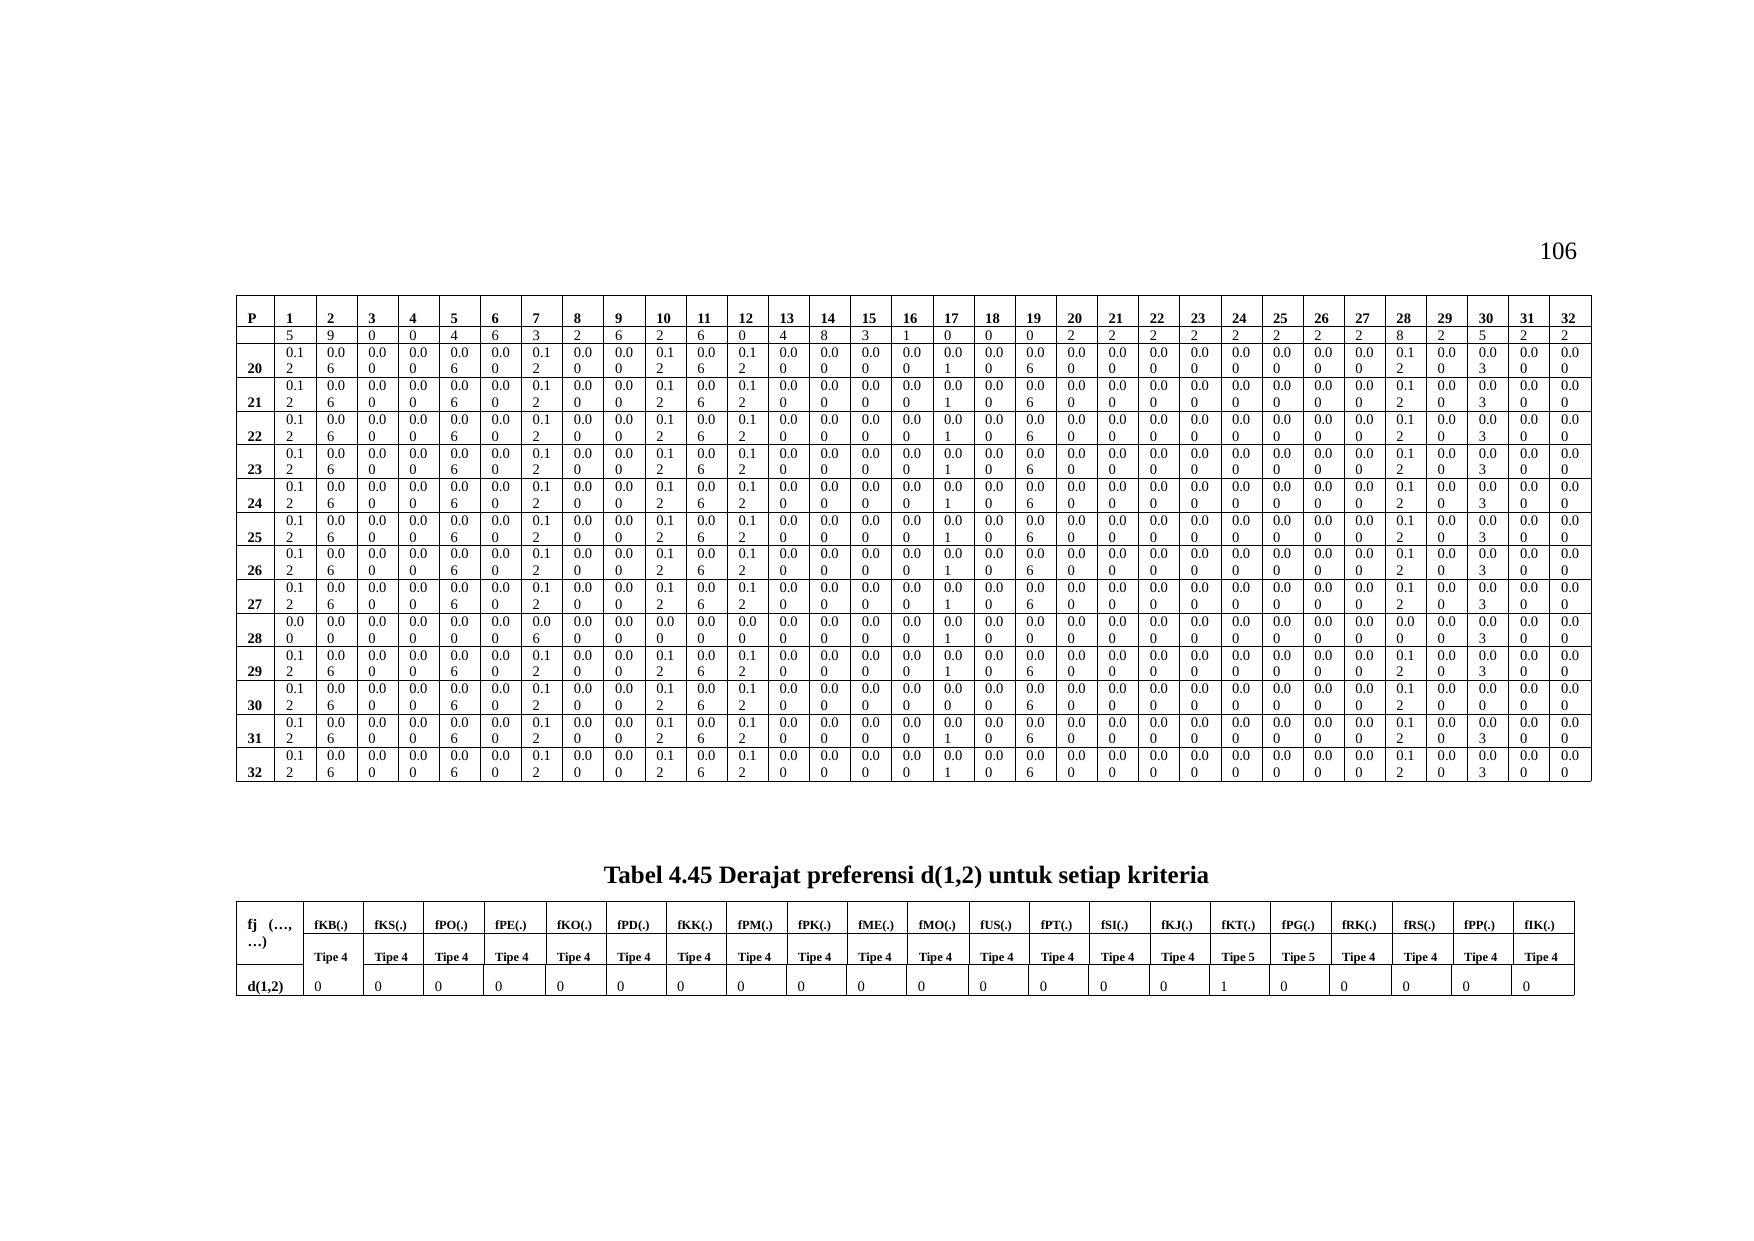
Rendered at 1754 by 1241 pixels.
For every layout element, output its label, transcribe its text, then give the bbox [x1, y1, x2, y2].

table_cell Tipe 4 [1030, 934, 1089, 964]
table_cell 0.12 [1386, 715, 1426, 747]
table_header 29 [1427, 296, 1467, 326]
table_cell 0.06 [1016, 412, 1056, 444]
table_cell 0.00 [399, 580, 439, 612]
table_cell 0.00 [1345, 748, 1385, 781]
table_cell 0.06 [440, 748, 480, 781]
table_cell 0.00 [481, 412, 521, 444]
table_cell 0.00 [1180, 580, 1221, 612]
table_cell 0.03 [1468, 445, 1508, 478]
table_cell 0.00 [1509, 479, 1549, 512]
table_cell 0.00 [1263, 647, 1303, 680]
table_cell 0.00 [769, 715, 809, 747]
table_cell Tipe 4 [424, 934, 484, 964]
table_cell 0.00 [769, 546, 809, 579]
table_cell 5 [1468, 327, 1508, 343]
table_header fPP(.) [1454, 902, 1513, 932]
table_cell 0.00 [1345, 513, 1385, 545]
table_cell 8 [810, 327, 850, 343]
table_cell 0.00 [358, 412, 398, 444]
table_cell 0.00 [399, 344, 439, 377]
table_cell 2 [563, 327, 603, 343]
table_cell 0.00 [1139, 647, 1179, 680]
table_header 31 [1509, 296, 1549, 326]
table_cell 0.03 [1468, 748, 1508, 781]
table_cell 0.12 [1386, 580, 1426, 612]
table_header 28 [1386, 296, 1426, 326]
table_cell 0.00 [1550, 681, 1591, 713]
table_cell 0.00 [1222, 513, 1262, 545]
table_cell 0.00 [892, 748, 933, 781]
table_cell 0.00 [604, 681, 645, 713]
table_cell Tipe 4 [304, 934, 363, 964]
table_cell 0.06 [687, 513, 727, 545]
table_header 11 [687, 296, 727, 326]
table_cell 0.00 [769, 445, 809, 478]
table_cell 0.00 [1427, 445, 1467, 478]
table_cell 0.00 [769, 412, 809, 444]
table_header 17 [934, 296, 974, 326]
table_cell 0.06 [317, 546, 357, 579]
table_cell 0.03 [1468, 344, 1508, 377]
table_cell 0.00 [1057, 412, 1097, 444]
table_cell 0.06 [687, 344, 727, 377]
table_cell 0.01 [934, 614, 974, 646]
table_cell 0.00 [810, 479, 850, 512]
table_cell 0.00 [1139, 614, 1179, 646]
table_cell 0.06 [440, 546, 480, 579]
table_cell 0.01 [934, 513, 974, 545]
table_cell 0.00 [1139, 580, 1179, 612]
table_cell 0.00 [1509, 546, 1549, 579]
table_cell 0.00 [1098, 513, 1138, 545]
table_header 32 [1550, 296, 1591, 326]
table_header fKB(.) [304, 902, 363, 932]
table_cell 0.00 [1304, 378, 1344, 411]
table_cell 0.06 [1016, 647, 1056, 680]
table_header fPK(.) [788, 902, 847, 932]
table_header 8 [563, 296, 603, 326]
table_cell 9 [317, 327, 357, 343]
table_cell 0.00 [1180, 647, 1221, 680]
table_cell 0.00 [810, 580, 850, 612]
table_cell 0.00 [604, 344, 645, 377]
table_cell 0.00 [1427, 513, 1467, 545]
table_cell 0 [1330, 965, 1391, 995]
table_cell 0.12 [646, 580, 686, 612]
table_cell 0.06 [687, 412, 727, 444]
table_cell 26 [237, 546, 274, 579]
table_cell 0.00 [1509, 715, 1549, 747]
table_header fKT(.) [1211, 902, 1270, 932]
table_cell 0.12 [646, 748, 686, 781]
table_cell 0.00 [1057, 715, 1097, 747]
table_header 20 [1057, 296, 1097, 326]
table_cell 0.00 [1427, 546, 1467, 579]
table_cell 0.00 [892, 580, 933, 612]
table_cell 30 [237, 681, 274, 713]
table_cell 2 [1509, 327, 1549, 343]
table_cell 0.00 [604, 445, 645, 478]
table_cell 0.12 [1386, 344, 1426, 377]
table_cell 0.00 [1263, 614, 1303, 646]
table_cell 0.00 [399, 479, 439, 512]
table_cell 0.00 [1345, 445, 1385, 478]
table_cell 0.00 [892, 445, 933, 478]
table_cell 0.00 [1427, 614, 1467, 646]
table_cell 0.00 [810, 344, 850, 377]
table_cell 0.06 [317, 445, 357, 478]
table_cell 0.00 [769, 344, 809, 377]
table_cell 0.12 [646, 378, 686, 411]
table_cell 0 [484, 965, 545, 995]
table_cell Tipe 4 [1454, 934, 1513, 964]
table_cell 27 [237, 580, 274, 612]
table_cell 0 [847, 965, 906, 995]
table_cell 0.00 [317, 614, 357, 646]
table_cell 0.00 [358, 580, 398, 612]
table_cell 0.00 [1098, 546, 1138, 579]
table_header 9 [604, 296, 645, 326]
table_cell 0.00 [604, 479, 645, 512]
table_cell 2 [646, 327, 686, 343]
table_cell 0.00 [851, 479, 891, 512]
table_cell 0.00 [1180, 378, 1221, 411]
table_header fSI(.) [1090, 902, 1150, 932]
table_cell 0.12 [728, 580, 768, 612]
table_cell Tipe 4 [547, 934, 606, 964]
table_cell 0.03 [1468, 513, 1508, 545]
table_header 10 [646, 296, 686, 326]
table_header 7 [522, 296, 562, 326]
table_cell 0.06 [440, 715, 480, 747]
table_cell 0.00 [440, 614, 480, 646]
table_cell 0.01 [934, 378, 974, 411]
table_cell 0.00 [1263, 513, 1303, 545]
table_cell 0.12 [522, 715, 562, 747]
table_cell 0.00 [1098, 715, 1138, 747]
table_cell 0.12 [275, 681, 316, 713]
table_cell 0.06 [1016, 344, 1056, 377]
table_cell 0 [1270, 965, 1329, 995]
table_cell 0.00 [1304, 748, 1344, 781]
table_cell 0.00 [851, 546, 891, 579]
table_cell 0.12 [646, 546, 686, 579]
table_cell Tipe 4 [364, 934, 423, 964]
table_cell 0.12 [646, 513, 686, 545]
table_cell 0.00 [399, 546, 439, 579]
table_cell 0.00 [975, 580, 1015, 612]
table_cell 0.00 [1509, 445, 1549, 478]
table_cell 0.00 [1304, 614, 1344, 646]
table_cell 0.06 [1016, 378, 1056, 411]
table_cell 0.00 [1057, 748, 1097, 781]
table_cell 0.00 [1098, 681, 1138, 713]
table_cell 0.00 [1509, 344, 1549, 377]
table_cell 0.00 [1427, 681, 1467, 713]
table_cell 0.00 [1180, 546, 1221, 579]
table_cell 6 [481, 327, 521, 343]
table_cell 0.00 [1098, 614, 1138, 646]
table_cell 0.00 [1345, 546, 1385, 579]
table_cell 0.00 [399, 715, 439, 747]
table_cell 0.03 [1468, 546, 1508, 579]
table_cell 2 [1222, 327, 1262, 343]
table_cell 0.03 [1468, 378, 1508, 411]
table_cell 0.03 [1468, 580, 1508, 612]
table_cell 0.12 [1386, 546, 1426, 579]
table_cell 0.00 [1263, 580, 1303, 612]
table_cell 0.00 [1222, 344, 1262, 377]
table_cell 0.06 [522, 614, 562, 646]
table_cell 4 [440, 327, 480, 343]
table_cell 0.00 [563, 580, 603, 612]
table_cell 0.12 [522, 647, 562, 680]
table_cell 0.00 [851, 647, 891, 680]
table_cell 0.12 [646, 344, 686, 377]
table_cell 0.06 [687, 546, 727, 579]
table_cell 0.00 [1386, 614, 1426, 646]
table_cell 0.00 [1263, 715, 1303, 747]
table_cell 0.00 [1222, 748, 1262, 781]
table_cell 0.06 [687, 748, 727, 781]
table_cell 0.00 [1139, 344, 1179, 377]
table_cell 0.12 [728, 344, 768, 377]
table_cell 0.06 [1016, 513, 1056, 545]
table_cell 5 [275, 327, 316, 343]
table_header 24 [1222, 296, 1262, 326]
table_header 19 [1016, 296, 1056, 326]
table_cell 0.12 [728, 748, 768, 781]
table_cell 0 [304, 964, 363, 995]
table_cell 0.00 [1180, 513, 1221, 545]
table_cell Tipe 4 [1514, 934, 1574, 964]
table_cell 0.00 [810, 614, 850, 646]
table_cell 0.00 [1550, 378, 1591, 411]
table_cell 32 [237, 748, 274, 781]
table_cell 29 [237, 647, 274, 680]
table_cell 0.00 [1057, 614, 1097, 646]
table_header fUS(.) [970, 902, 1029, 932]
table_cell 0.00 [646, 614, 686, 646]
table_cell 0.12 [522, 445, 562, 478]
table_cell 0.06 [1016, 546, 1056, 579]
table_cell 0.00 [1180, 344, 1221, 377]
table_cell 0 [364, 965, 423, 995]
table_cell 0.00 [1098, 445, 1138, 478]
table_cell 0.00 [358, 614, 398, 646]
table_header 23 [1180, 296, 1221, 326]
table_cell 0 [1150, 965, 1209, 995]
table_cell 0.00 [481, 378, 521, 411]
table_cell 0.00 [892, 647, 933, 680]
table_header 30 [1468, 296, 1508, 326]
table_cell 0.00 [1057, 681, 1097, 713]
table_header 18 [975, 296, 1015, 326]
table_cell 0.01 [934, 412, 974, 444]
table_cell 0.00 [1304, 681, 1344, 713]
table_header 3 [358, 296, 398, 326]
table_cell 0.06 [687, 580, 727, 612]
table_cell 0.06 [687, 647, 727, 680]
table_cell 0.00 [1304, 412, 1344, 444]
table_cell 0.00 [934, 681, 974, 713]
table_cell 0.00 [481, 513, 521, 545]
table_cell 0.12 [522, 748, 562, 781]
table_cell 0.06 [440, 412, 480, 444]
table_cell 4 [769, 327, 809, 343]
table_cell 0.00 [1180, 748, 1221, 781]
table_cell 0.00 [810, 445, 850, 478]
table_cell 0.00 [892, 378, 933, 411]
table_cell 0.06 [1016, 445, 1056, 478]
table_cell 0.00 [851, 412, 891, 444]
table_cell 2 [1550, 327, 1591, 343]
table_cell 0.00 [810, 412, 850, 444]
table_cell 0.12 [728, 647, 768, 680]
table_cell 0.06 [440, 647, 480, 680]
table_cell 0.00 [1304, 479, 1344, 512]
table_header 26 [1304, 296, 1344, 326]
table_header fKO(.) [547, 902, 606, 932]
table_cell 0.00 [1550, 748, 1591, 781]
table_cell 0.00 [1427, 715, 1467, 747]
table_cell 0.00 [1180, 715, 1221, 747]
table_cell 0.00 [1180, 445, 1221, 478]
table_header fKJ(.) [1151, 902, 1210, 932]
table_cell 0.00 [1550, 513, 1591, 545]
table_cell 0.00 [358, 647, 398, 680]
table_cell 0.12 [728, 445, 768, 478]
table_cell 0.00 [1098, 479, 1138, 512]
table_cell 0.12 [646, 479, 686, 512]
table_cell 0.00 [481, 344, 521, 377]
table_cell 0.00 [1139, 412, 1179, 444]
table_cell 2 [1427, 327, 1467, 343]
table_cell 0.01 [934, 445, 974, 478]
table_cell 0.00 [1222, 378, 1262, 411]
table_cell 0.00 [769, 479, 809, 512]
table_header fPG(.) [1271, 902, 1331, 932]
table_header 12 [728, 296, 768, 326]
table_cell 0.00 [851, 445, 891, 478]
table_cell 0.00 [1222, 580, 1262, 612]
table_cell 0.01 [934, 344, 974, 377]
table_cell 0.00 [399, 513, 439, 545]
table_cell 0.00 [892, 513, 933, 545]
table_cell 0.06 [440, 479, 480, 512]
table_cell 0.00 [399, 647, 439, 680]
table_cell 0 [667, 965, 726, 995]
table_cell 0.00 [810, 715, 850, 747]
table_cell 28 [237, 614, 274, 646]
table_cell 0 [1452, 965, 1511, 995]
table_cell 0.00 [892, 412, 933, 444]
table_cell 0.00 [1098, 748, 1138, 781]
table_cell 0.00 [1263, 546, 1303, 579]
table_header 16 [892, 296, 933, 326]
table_cell 0.06 [440, 681, 480, 713]
table_cell 0.00 [1427, 412, 1467, 444]
table_cell 0.00 [1139, 445, 1179, 478]
table_cell 0.00 [1509, 513, 1549, 545]
table_cell 0.00 [399, 412, 439, 444]
table_cell 3 [851, 327, 891, 343]
table_cell 0 [607, 965, 666, 995]
table_cell 0.00 [810, 546, 850, 579]
table_cell 0.03 [1468, 647, 1508, 680]
table_cell 0.00 [851, 614, 891, 646]
table_cell Tipe 4 [848, 934, 907, 964]
table_cell 0.00 [1016, 614, 1056, 646]
table_cell 0.00 [1304, 546, 1344, 579]
table_cell 0 [934, 327, 974, 343]
table_cell 0.06 [440, 513, 480, 545]
table_cell 3 [522, 327, 562, 343]
table_cell 0.00 [1139, 513, 1179, 545]
table_cell 0.00 [1139, 378, 1179, 411]
table_cell 0.06 [1016, 580, 1056, 612]
table_cell 0.00 [1550, 546, 1591, 579]
table_header fME(.) [848, 902, 907, 932]
table_cell 24 [237, 479, 274, 512]
table_cell 0.00 [358, 445, 398, 478]
table_cell 0.00 [1180, 614, 1221, 646]
table_cell 0.12 [728, 412, 768, 444]
table_cell 0.12 [275, 344, 316, 377]
table_cell 0.00 [604, 378, 645, 411]
table_cell 0.06 [1016, 715, 1056, 747]
table_cell 0.12 [646, 681, 686, 713]
table_cell 0.06 [687, 445, 727, 478]
table_cell 0.00 [810, 681, 850, 713]
table_cell 0.00 [1180, 412, 1221, 444]
table_cell 2 [1263, 327, 1303, 343]
table_cell 0.00 [604, 546, 645, 579]
table_cell 0.00 [769, 378, 809, 411]
table_cell 0 [969, 965, 1028, 995]
table_cell 0.00 [1263, 479, 1303, 512]
table_cell 0.00 [1057, 580, 1097, 612]
table_cell 0.12 [728, 715, 768, 747]
table_cell 0.00 [1427, 748, 1467, 781]
table_cell 0.00 [975, 344, 1015, 377]
table_cell 0.00 [975, 412, 1015, 444]
table_cell 0.00 [851, 715, 891, 747]
table_cell 0.00 [604, 614, 645, 646]
table_cell 0.00 [1550, 614, 1591, 646]
table_cell 0.00 [1139, 748, 1179, 781]
table_cell Tipe 5 [1211, 934, 1270, 964]
table_cell 0.00 [481, 647, 521, 680]
table_cell 0.00 [1222, 681, 1262, 713]
table_cell Tipe 5 [1271, 934, 1331, 964]
table_header fPT(.) [1030, 902, 1089, 932]
table_cell 0.12 [1386, 681, 1426, 713]
table_cell 0 [1512, 965, 1574, 995]
table_cell 0.06 [317, 647, 357, 680]
table_cell 0.00 [1427, 344, 1467, 377]
table_cell 0.06 [317, 748, 357, 781]
table_cell Tipe 4 [727, 934, 787, 964]
table_cell 0.01 [934, 647, 974, 680]
table_cell 0.00 [604, 412, 645, 444]
table_cell 22 [237, 412, 274, 444]
table_cell 0.01 [934, 715, 974, 747]
table_cell 0.00 [481, 681, 521, 713]
table_header fRS(.) [1393, 902, 1453, 932]
table_cell 0.00 [1550, 479, 1591, 512]
table_cell 0.00 [604, 513, 645, 545]
table_header fPO(.) [424, 902, 484, 932]
table_cell 0.00 [769, 580, 809, 612]
table_cell 0.00 [399, 445, 439, 478]
table_cell 25 [237, 513, 274, 545]
table_cell d(1,2) [237, 965, 303, 995]
table_cell 0 [728, 327, 768, 343]
table_cell 0.00 [358, 748, 398, 781]
table_cell 0 [1089, 965, 1149, 995]
table_cell 0.12 [522, 681, 562, 713]
table_cell 0.00 [1304, 344, 1344, 377]
table_cell 0.00 [481, 479, 521, 512]
table_cell 0.06 [317, 580, 357, 612]
table_cell 0 [787, 965, 846, 995]
table_cell 0 [1016, 327, 1056, 343]
table_cell 0.00 [851, 748, 891, 781]
table_cell 2 [1057, 327, 1097, 343]
table_cell 0.12 [275, 479, 316, 512]
table_cell 0.00 [1139, 546, 1179, 579]
table_cell 0.06 [687, 479, 727, 512]
table_cell 0.12 [275, 445, 316, 478]
table_cell 0.00 [892, 546, 933, 579]
table_cell 0.12 [646, 445, 686, 478]
table_cell 0.00 [1345, 479, 1385, 512]
table_header fIK(.) [1514, 902, 1574, 932]
table_cell 0.00 [399, 614, 439, 646]
table_cell 0.00 [1345, 378, 1385, 411]
table_cell 0.00 [1304, 445, 1344, 478]
table_cell 0.00 [1057, 344, 1097, 377]
table_cell 0.00 [1222, 614, 1262, 646]
table_cell 0.12 [1386, 513, 1426, 545]
table_cell 0 [727, 965, 786, 995]
table_cell 0.00 [1345, 715, 1385, 747]
table_cell 23 [237, 445, 274, 478]
table_header fPM(.) [727, 902, 787, 932]
table_cell 0.00 [810, 748, 850, 781]
table_header 14 [810, 296, 850, 326]
table_cell 0.00 [1057, 647, 1097, 680]
table_cell 0.00 [1550, 715, 1591, 747]
table_cell 0.06 [317, 378, 357, 411]
table_cell 20 [237, 344, 274, 377]
table_cell 0.00 [358, 378, 398, 411]
table_cell 0 [546, 965, 606, 995]
table_cell Tipe 4 [788, 934, 847, 964]
table_cell 0.06 [687, 681, 727, 713]
table_cell 0.00 [563, 513, 603, 545]
table_cell 0 [358, 327, 398, 343]
table_cell 0.00 [892, 614, 933, 646]
table_cell 0.00 [1427, 479, 1467, 512]
table_cell 0.00 [851, 580, 891, 612]
table_header 15 [851, 296, 891, 326]
table_cell 0.06 [317, 681, 357, 713]
table_cell 8 [1386, 327, 1426, 343]
table_cell 0.12 [728, 479, 768, 512]
table_cell 0.12 [728, 513, 768, 545]
table_cell 0.00 [399, 748, 439, 781]
table_cell 0.12 [728, 546, 768, 579]
table_header fPD(.) [607, 902, 666, 932]
table_cell 0.01 [934, 546, 974, 579]
table_cell 0.12 [522, 412, 562, 444]
table_cell 0.00 [563, 681, 603, 713]
table_cell 0.00 [1550, 445, 1591, 478]
table_cell 0.00 [975, 378, 1015, 411]
table_cell 0.00 [1345, 614, 1385, 646]
table_cell 2 [1345, 327, 1385, 343]
table_cell 0.00 [1222, 445, 1262, 478]
table_header fj (…, …) [237, 902, 303, 964]
table_cell 0.00 [1263, 344, 1303, 377]
table_cell 0.00 [358, 715, 398, 747]
table_cell 0.00 [892, 344, 933, 377]
table_cell 0.00 [975, 748, 1015, 781]
table_cell 0.12 [1386, 479, 1426, 512]
table_cell 0.00 [1345, 647, 1385, 680]
table_cell 0.12 [1386, 378, 1426, 411]
table_cell 0.00 [1509, 378, 1549, 411]
table_cell 0.00 [892, 681, 933, 713]
text Tabel 4.45 Derajat preferensi d(1,2) untuk setiap kriteria [236, 860, 1577, 889]
table_cell 0.00 [563, 614, 603, 646]
table_cell 0.12 [646, 647, 686, 680]
table_cell 0.12 [646, 715, 686, 747]
table_cell 0.00 [975, 479, 1015, 512]
table_cell 0.06 [317, 715, 357, 747]
table_cell 0.00 [1427, 378, 1467, 411]
table_cell Tipe 4 [970, 934, 1029, 964]
table_header fRK(.) [1332, 902, 1392, 932]
table_header 13 [769, 296, 809, 326]
table_cell 0.00 [851, 344, 891, 377]
table_cell 0.00 [769, 647, 809, 680]
table_cell 0.00 [851, 513, 891, 545]
table_cell 0.12 [1386, 445, 1426, 478]
table_cell 0.00 [563, 445, 603, 478]
table_cell 0.12 [646, 412, 686, 444]
table_cell 0.00 [1550, 344, 1591, 377]
table_cell 0.12 [728, 681, 768, 713]
table_cell 0.00 [481, 715, 521, 747]
table_cell 0.00 [604, 748, 645, 781]
table_header P [237, 296, 274, 326]
table_cell 2 [1304, 327, 1344, 343]
table_cell 0.00 [563, 647, 603, 680]
table_cell 0.12 [1386, 412, 1426, 444]
table_cell 0.00 [1263, 748, 1303, 781]
table_cell 0 [907, 965, 968, 995]
table_cell 0.00 [1509, 614, 1549, 646]
table_cell 0.03 [1468, 614, 1508, 646]
table_cell 0.00 [1509, 681, 1549, 713]
table_cell 0.00 [1550, 647, 1591, 680]
table_cell 0.00 [1263, 378, 1303, 411]
table_cell 0.00 [563, 715, 603, 747]
table_cell 0.12 [1386, 647, 1426, 680]
table_cell 0.00 [851, 681, 891, 713]
table_cell 0.00 [975, 715, 1015, 747]
table_cell 0.00 [358, 681, 398, 713]
table_cell 0.00 [563, 748, 603, 781]
table_cell 1 [1210, 965, 1269, 995]
table_cell 0.06 [317, 513, 357, 545]
table_cell 0.06 [440, 344, 480, 377]
table_cell 0.06 [440, 580, 480, 612]
table_cell 0.00 [1304, 715, 1344, 747]
table_cell 0.00 [728, 614, 768, 646]
table_cell 0.06 [1016, 748, 1056, 781]
table_cell 0.00 [563, 479, 603, 512]
table_cell 0.12 [522, 378, 562, 411]
table_cell 0.00 [563, 378, 603, 411]
table_cell 0.00 [1057, 513, 1097, 545]
table_header 27 [1345, 296, 1385, 326]
table_cell 0 [424, 965, 483, 995]
table_cell 0.00 [1509, 647, 1549, 680]
table_cell 0.00 [975, 681, 1015, 713]
table_cell 0.12 [275, 378, 316, 411]
table_header 21 [1098, 296, 1138, 326]
table_cell 0.00 [358, 479, 398, 512]
table_cell 0.00 [1345, 412, 1385, 444]
table_cell 0.00 [1550, 580, 1591, 612]
table_cell 0.12 [1386, 748, 1426, 781]
table_cell 2 [1180, 327, 1221, 343]
table_cell 31 [237, 715, 274, 747]
table_cell Tipe 4 [1090, 934, 1150, 964]
table_cell 0.12 [275, 715, 316, 747]
table_cell 0.00 [687, 614, 727, 646]
table_cell 0.00 [604, 715, 645, 747]
table_cell 0.00 [1057, 445, 1097, 478]
table_header 5 [440, 296, 480, 326]
table_cell Tipe 4 [1393, 934, 1453, 964]
table_cell 0.00 [1057, 479, 1097, 512]
table_cell 0.00 [481, 580, 521, 612]
table_cell 0.06 [440, 445, 480, 478]
table_cell Tipe 4 [607, 934, 666, 964]
table_cell 0.00 [975, 647, 1015, 680]
table_cell 0.00 [1304, 647, 1344, 680]
table_header 4 [399, 296, 439, 326]
table_cell 0.03 [1468, 479, 1508, 512]
table_cell 0.00 [1098, 647, 1138, 680]
table_cell 0.12 [275, 513, 316, 545]
table_cell 0.12 [275, 412, 316, 444]
table_cell Tipe 4 [667, 934, 726, 964]
table_cell 0.00 [1468, 681, 1508, 713]
table_cell 0.12 [275, 647, 316, 680]
table_cell 0.00 [769, 748, 809, 781]
table_header 6 [481, 296, 521, 326]
table_cell 6 [604, 327, 645, 343]
table_cell 0.12 [522, 344, 562, 377]
table_cell 0.00 [1098, 344, 1138, 377]
table_cell 0.12 [522, 580, 562, 612]
table_cell 0.00 [563, 546, 603, 579]
table_cell 0.12 [275, 546, 316, 579]
table_cell 0.00 [563, 412, 603, 444]
table_cell 0.00 [1304, 580, 1344, 612]
table_header fKK(.) [667, 902, 726, 932]
table_cell 0.00 [1222, 647, 1262, 680]
table_cell Tipe 4 [1151, 934, 1210, 964]
table_cell 0.12 [728, 378, 768, 411]
table_cell 0.00 [1263, 445, 1303, 478]
table_cell 0.06 [317, 344, 357, 377]
table_cell 0.00 [1098, 580, 1138, 612]
table_cell 0.00 [481, 748, 521, 781]
table_header 25 [1263, 296, 1303, 326]
table_cell 0.00 [1057, 546, 1097, 579]
table_cell 0.00 [1139, 681, 1179, 713]
table_cell 0.00 [358, 344, 398, 377]
table_cell 0.00 [1427, 647, 1467, 680]
table_cell 21 [237, 378, 274, 411]
table_cell 0.00 [769, 614, 809, 646]
table_cell 0.12 [275, 580, 316, 612]
table_cell 0.00 [1222, 715, 1262, 747]
table_cell 0.00 [769, 681, 809, 713]
table_cell 0.00 [975, 546, 1015, 579]
table_header fKS(.) [364, 902, 423, 932]
table_cell 6 [687, 327, 727, 343]
table_cell 0.00 [1222, 479, 1262, 512]
table_header 1 [275, 296, 316, 326]
table_cell 0.00 [563, 344, 603, 377]
table_cell 0.00 [1180, 479, 1221, 512]
table_cell 0.00 [481, 546, 521, 579]
table_cell 0.00 [1345, 681, 1385, 713]
table_cell 0.00 [1427, 580, 1467, 612]
table_cell 0.12 [522, 513, 562, 545]
table_cell 2 [1139, 327, 1179, 343]
table_cell 0.00 [481, 445, 521, 478]
table_cell 0.06 [687, 715, 727, 747]
table_cell 0.00 [851, 378, 891, 411]
table_cell 0.00 [810, 513, 850, 545]
table_header fMO(.) [908, 902, 969, 932]
table_cell 0.00 [810, 378, 850, 411]
table_cell 0.00 [1222, 412, 1262, 444]
table_cell Tipe 4 [485, 934, 546, 964]
table_cell 0.00 [810, 647, 850, 680]
table_cell 0.00 [1057, 378, 1097, 411]
table_cell 0.00 [275, 614, 316, 646]
table_cell 0.00 [975, 614, 1015, 646]
table_cell 0.00 [1180, 681, 1221, 713]
table_cell 0 [399, 327, 439, 343]
table_cell 0.00 [1139, 479, 1179, 512]
table_cell 0.00 [1098, 412, 1138, 444]
table_cell 0.00 [1509, 580, 1549, 612]
table_cell 0.12 [522, 479, 562, 512]
table_cell 0.00 [1139, 715, 1179, 747]
table_cell 0 [1392, 965, 1451, 995]
table_cell 0.03 [1468, 715, 1508, 747]
table_cell 0.01 [934, 479, 974, 512]
table_cell 0.00 [481, 614, 521, 646]
table_cell 0.00 [892, 715, 933, 747]
table_cell 0.00 [1509, 748, 1549, 781]
table_cell 0.00 [604, 580, 645, 612]
table_header 2 [317, 296, 357, 326]
table_cell 1 [892, 327, 933, 343]
table_cell 0.06 [317, 412, 357, 444]
table_cell 0.00 [1304, 513, 1344, 545]
table_header fPE(.) [485, 902, 546, 932]
table_cell 0.03 [1468, 412, 1508, 444]
table_cell 0.00 [399, 681, 439, 713]
table_cell 0.00 [1263, 412, 1303, 444]
table_cell Tipe 4 [908, 934, 969, 964]
table_cell 0.01 [934, 580, 974, 612]
table_cell 0.12 [275, 748, 316, 781]
table_cell 0.00 [1550, 412, 1591, 444]
table_cell 0.12 [522, 546, 562, 579]
table_cell 0.01 [934, 748, 974, 781]
table_cell 0.00 [1222, 546, 1262, 579]
table_cell 0.00 [1345, 580, 1385, 612]
table_header 22 [1139, 296, 1179, 326]
table_cell 0 [1029, 965, 1088, 995]
table_cell 0.00 [1263, 681, 1303, 713]
table_cell 0.00 [399, 378, 439, 411]
table_cell 0.06 [1016, 681, 1056, 713]
table_cell 0.00 [769, 513, 809, 545]
table_cell 0.06 [687, 378, 727, 411]
table_cell 0 [975, 327, 1015, 343]
table_cell 0.06 [317, 479, 357, 512]
table_cell 0.00 [975, 513, 1015, 545]
table_cell Tipe 4 [1332, 934, 1392, 964]
table_cell 0.00 [975, 445, 1015, 478]
table_cell 0.06 [1016, 479, 1056, 512]
table_cell 0.00 [892, 479, 933, 512]
table_cell 0.06 [440, 378, 480, 411]
table_cell 0.00 [358, 513, 398, 545]
table_cell 0.00 [604, 647, 645, 680]
table_cell 0.00 [1098, 378, 1138, 411]
table_cell 2 [1098, 327, 1138, 343]
table_cell [237, 327, 274, 343]
table_cell 0.00 [1345, 344, 1385, 377]
table_cell 0.00 [1509, 412, 1549, 444]
table_cell 0.00 [358, 546, 398, 579]
